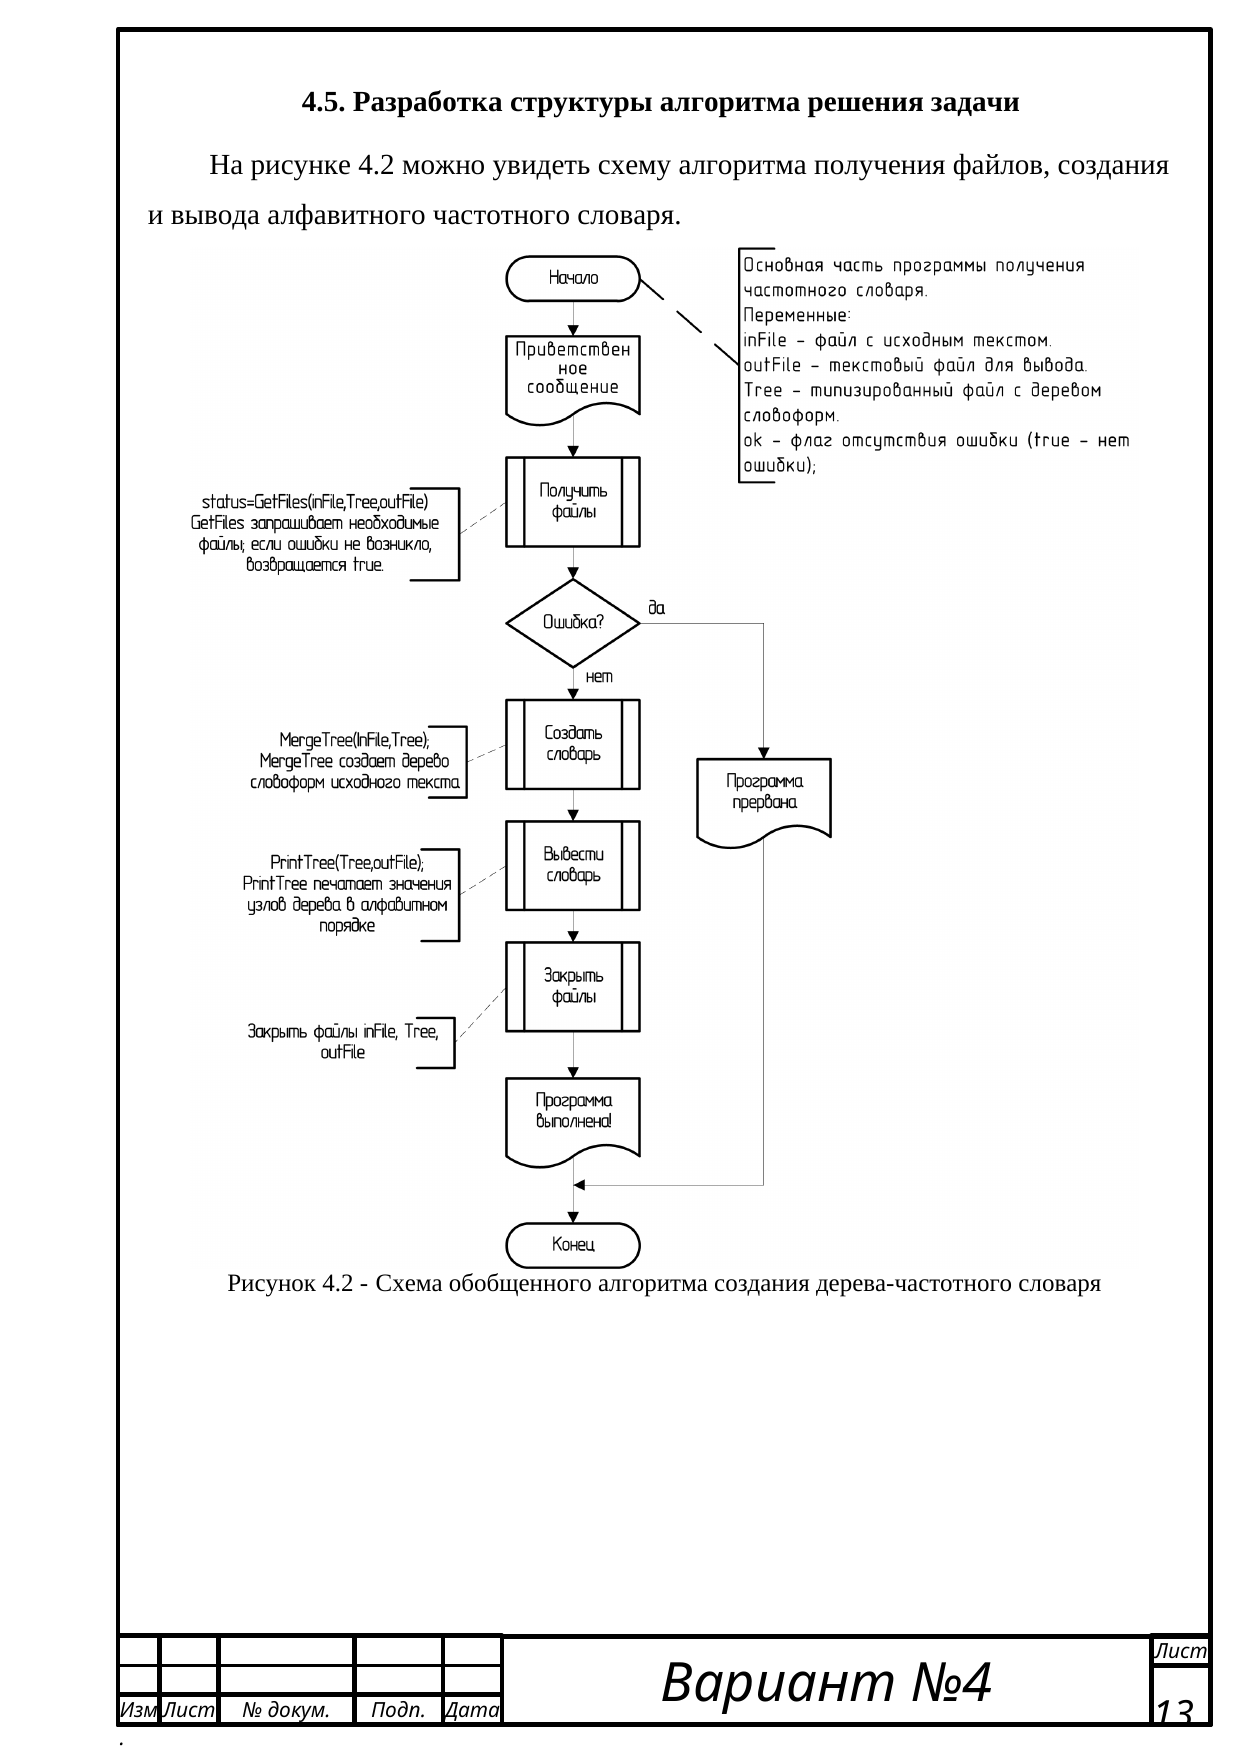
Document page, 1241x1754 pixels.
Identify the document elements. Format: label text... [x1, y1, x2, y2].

text На рисунке 4.2 можно увидеть схему алгоритма получения файлов, создания и вывода алфавитного частотного словаря. [148, 147, 1181, 231]
picture [190, 247, 1139, 1269]
subtitle 4.5. Разработка структуры алгоритма решения задачи [146, 84, 1181, 118]
text Рисунок 4.2 - Схема обобщенного алгоритма создания дерева-частотного словаря [148, 1268, 1181, 1297]
